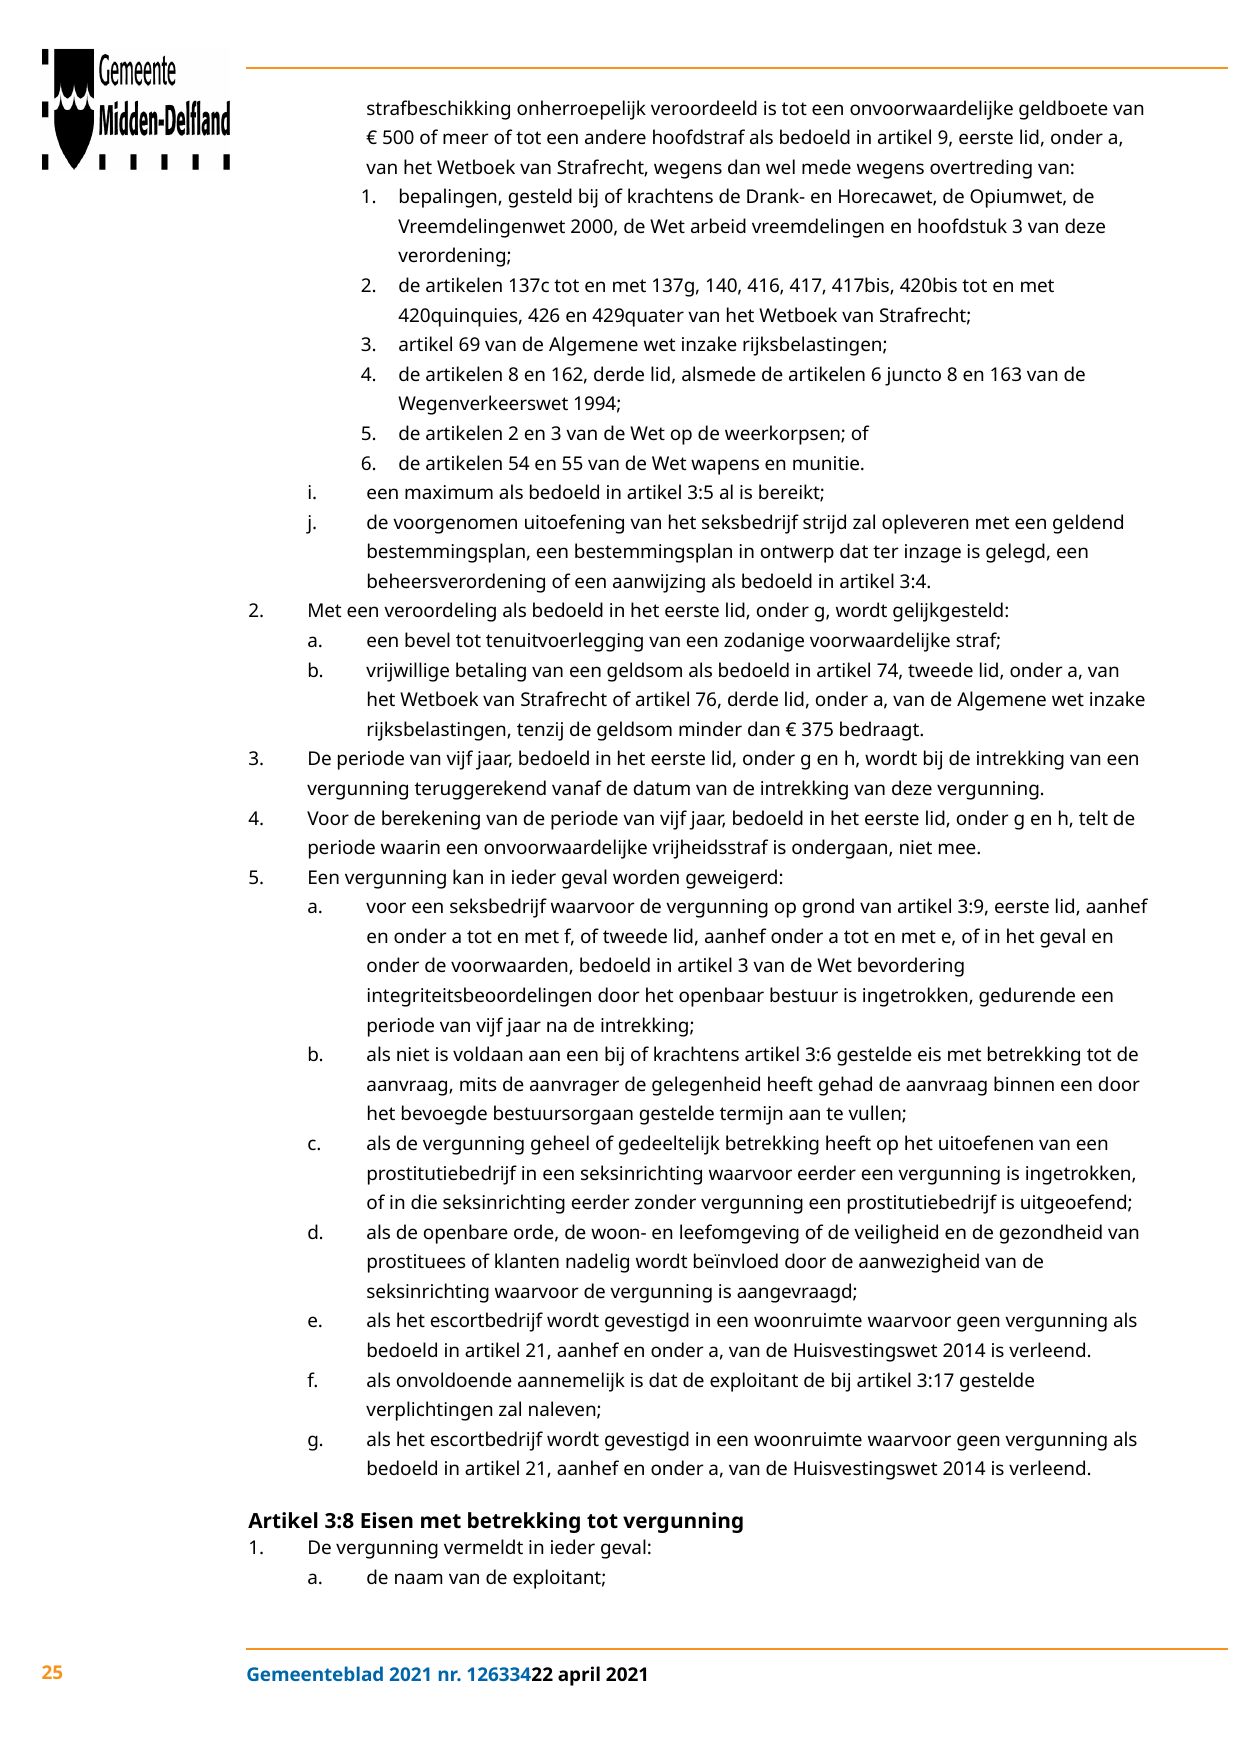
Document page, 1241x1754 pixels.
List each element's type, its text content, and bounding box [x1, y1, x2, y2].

list Een vergunning kan in ieder geval worden geweigerd: [248, 864, 1152, 890]
list vrijwillige betaling van een geldsom als bedoeld in artikel 74, tweede lid, onder a, van het Wetboek van Strafrecht of artikel 76, derde lid, onder a, van de Algemene wet inzake rijksbelastingen, tenzij de geldsom minder dan € 375 bedraagt. [307, 657, 1152, 742]
list de voorgenomen uitoefening van het seksbedrijf strijd zal opleveren met een geldend bestemmingsplan, een bestemmingsplan in ontwerp dat ter inzage is gelegd, een beheersverordening of een aanwijzing als bedoeld in artikel 3:4. [307, 509, 1152, 594]
list strafbeschikking onherroepelijk veroordeeld is tot een onvoorwaardelijke geldboete van € 500 of meer of tot een andere hoofdstraf als bedoeld in artikel 9, eerste lid, onder a, van het Wetboek van Strafrecht, wegens dan wel mede wegens overtreding van: [307, 95, 1152, 180]
list De periode van vijf jaar, bedoeld in het eerste lid, onder g en h, wordt bij de intrekking van een vergunning teruggerekend vanaf de datum van de intrekking van deze vergunning. [248, 746, 1152, 801]
list als niet is voldaan aan een bij of krachtens artikel 3:6 gestelde eis met betrekking tot de aanvraag, mits de aanvrager de gelegenheid heeft gehad de aanvraag binnen een door het bevoegde bestuursorgaan gestelde termijn aan te vullen; [307, 1041, 1152, 1126]
list voor een seksbedrijf waarvoor de vergunning op grond van artikel 3:9, eerste lid, aanhef en onder a tot en met f, of tweede lid, aanhef onder a tot en met e, of in het geval en onder de voorwaarden, bedoeld in artikel 3 van de Wet bevordering integriteitsbeoordelingen door het openbaar bestuur is ingetrokken, gedurende een periode van vijf jaar na de intrekking; [307, 893, 1152, 1038]
list als het escortbedrijf wordt gevestigd in een woonruimte waarvoor geen vergunning als bedoeld in artikel 21, aanhef en onder a, van de Huisvestingswet 2014 is verleend. [307, 1426, 1152, 1481]
picture [41, 47, 231, 172]
list als de vergunning geheel of gedeeltelijk betrekking heeft op het uitoefenen van een prostitutiebedrijf in een seksinrichting waarvoor eerder een vergunning is ingetrokken, of in die seksinrichting eerder zonder vergunning een prostitutiebedrijf is uitgeoefend; [307, 1130, 1152, 1215]
list bepalingen, gesteld bij of krachtens de Drank- en Horecawet, de Opiumwet, de Vreemdelingenwet 2000, de Wet arbeid vreemdelingen en hoofdstuk 3 van deze verordening; [361, 183, 1152, 268]
list als het escortbedrijf wordt gevestigd in een woonruimte waarvoor geen vergunning als bedoeld in artikel 21, aanhef en onder a, van de Huisvestingswet 2014 is verleend. [307, 1308, 1152, 1363]
list De vergunning vermeldt in ieder geval: [248, 1534, 1152, 1560]
list de artikelen 2 en 3 van de Wet op de weerkorpsen; of [361, 420, 1152, 446]
list Voor de berekening van de periode van vijf jaar, bedoeld in het eerste lid, onder g en h, telt de periode waarin een onvoorwaardelijke vrijheidsstraf is ondergaan, niet mee. [248, 805, 1152, 860]
list de artikelen 8 en 162, derde lid, alsmede de artikelen 6 juncto 8 en 163 van de Wegenverkeerswet 1994; [361, 361, 1152, 416]
list een bevel tot tenuitvoerlegging van een zodanige voorwaardelijke straf; [307, 627, 1152, 653]
list artikel 69 van de Algemene wet inzake rijksbelastingen; [361, 331, 1152, 357]
list de artikelen 54 en 55 van de Wet wapens en munitie. [361, 450, 1152, 476]
list Met een veroordeling als bedoeld in het eerste lid, onder g, wordt gelijkgesteld: [248, 598, 1152, 623]
list als onvoldoende aannemelijk is dat de exploitant de bij artikel 3:17 gestelde verplichtingen zal naleven; [307, 1367, 1152, 1422]
list de artikelen 137c tot en met 137g, 140, 416, 417, 417bis, 420bis tot en met 420quinquies, 426 en 429quater van het Wetboek van Strafrecht; [361, 272, 1152, 328]
list een maximum als bedoeld in artikel 3:5 al is bereikt; [307, 479, 1152, 505]
text Artikel 3:8 Eisen met betrekking tot vergunning [248, 1506, 1152, 1534]
list de naam van de exploitant; [307, 1564, 1152, 1590]
list als de openbare orde, de woon- en leefomgeving of de veiligheid en de gezondheid van prostituees of klanten nadelig wordt beïnvloed door de aanwezigheid van de seksinrichting waarvoor de vergunning is aangevraagd; [307, 1219, 1152, 1304]
